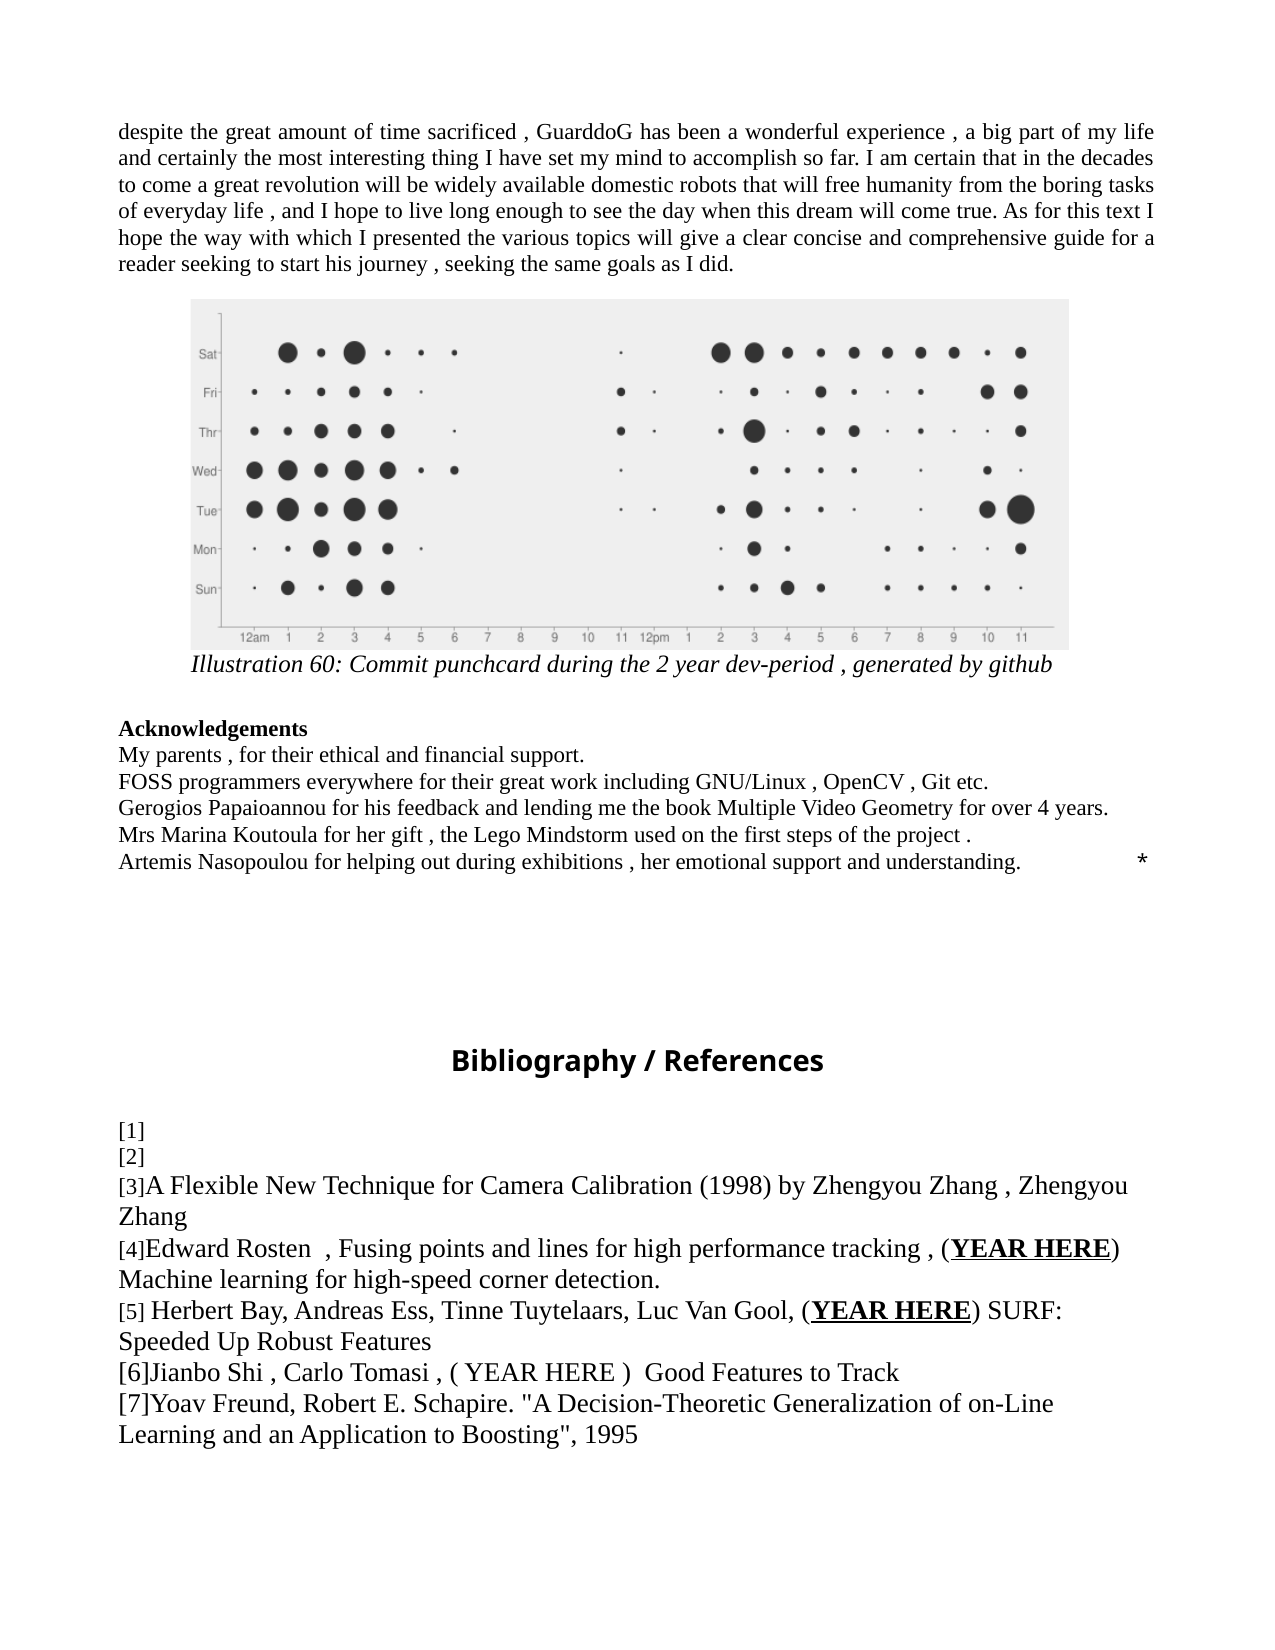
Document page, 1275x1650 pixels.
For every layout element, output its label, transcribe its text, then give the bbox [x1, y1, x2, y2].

text [7]Yoav Freund, Robert E. Schapire. "A Decision-Theoretic Generalization of on-Line Learning and an Application to Boosting", 1995 [118, 1387, 1157, 1450]
text Illustration 60: Commit punchcard during the 2 year dev-period , generated by github [191, 650, 1069, 678]
text Acknowledgements [118, 715, 1157, 742]
text [4]Edward Rosten , Fusing points and lines for high performance tracking , (YEAR HERE) Machine learning for high-speed corner detection. [118, 1232, 1157, 1294]
text [1] [118, 1117, 1157, 1143]
text FOSS programmers everywhere for their great work including GNU/Linux , OpenCV , Git etc. [118, 768, 1157, 794]
text [6]Jianbo Shi , Carlo Tomasi , ( YEAR HERE ) Good Features to Track [118, 1356, 1157, 1387]
text [3]A Flexible New Technique for Camera Calibration (1998) by Zhengyou Zhang , Zhengyou Zhang [118, 1169, 1157, 1232]
picture [190, 299, 1069, 650]
text Artemis Nasopoulou for helping out during exhibitions , her emotional support and understanding. * [118, 847, 1157, 875]
text [2] [118, 1143, 1157, 1169]
text Mrs Marina Koutoula for her gift , the Lego Mindstorm used on the first steps of the project . [118, 821, 1157, 847]
text despite the great amount of time sacrificed , GuarddoG has been a wonderful experience , a big part of my life and certainly the most interesting thing I have set my mind to accomplish so far. I am certain that in the decades to come a great revolution will be widely available domestic robots that will free humanity from the boring tasks of everyday life , and I hope to live long enough to see the day when this dream will come true. As for this text I hope the way with which I presented the various topics will give a clear concise and comprehensive guide for a reader seeking to start his journey , seeking the same goals as I did. [118, 118, 1157, 276]
text Bibliography / References [118, 1040, 1157, 1080]
text My parents , for their ethical and financial support. [118, 742, 1157, 768]
text [5] Herbert Bay, Andreas Ess, Tinne Tuytelaars, Luc Van Gool, (YEAR HERE) SURF: Speeded Up Robust Features [118, 1294, 1157, 1356]
text Gerogios Papaioannou for his feedback and lending me the book Multiple Video Geometry for over 4 years. [118, 794, 1157, 821]
